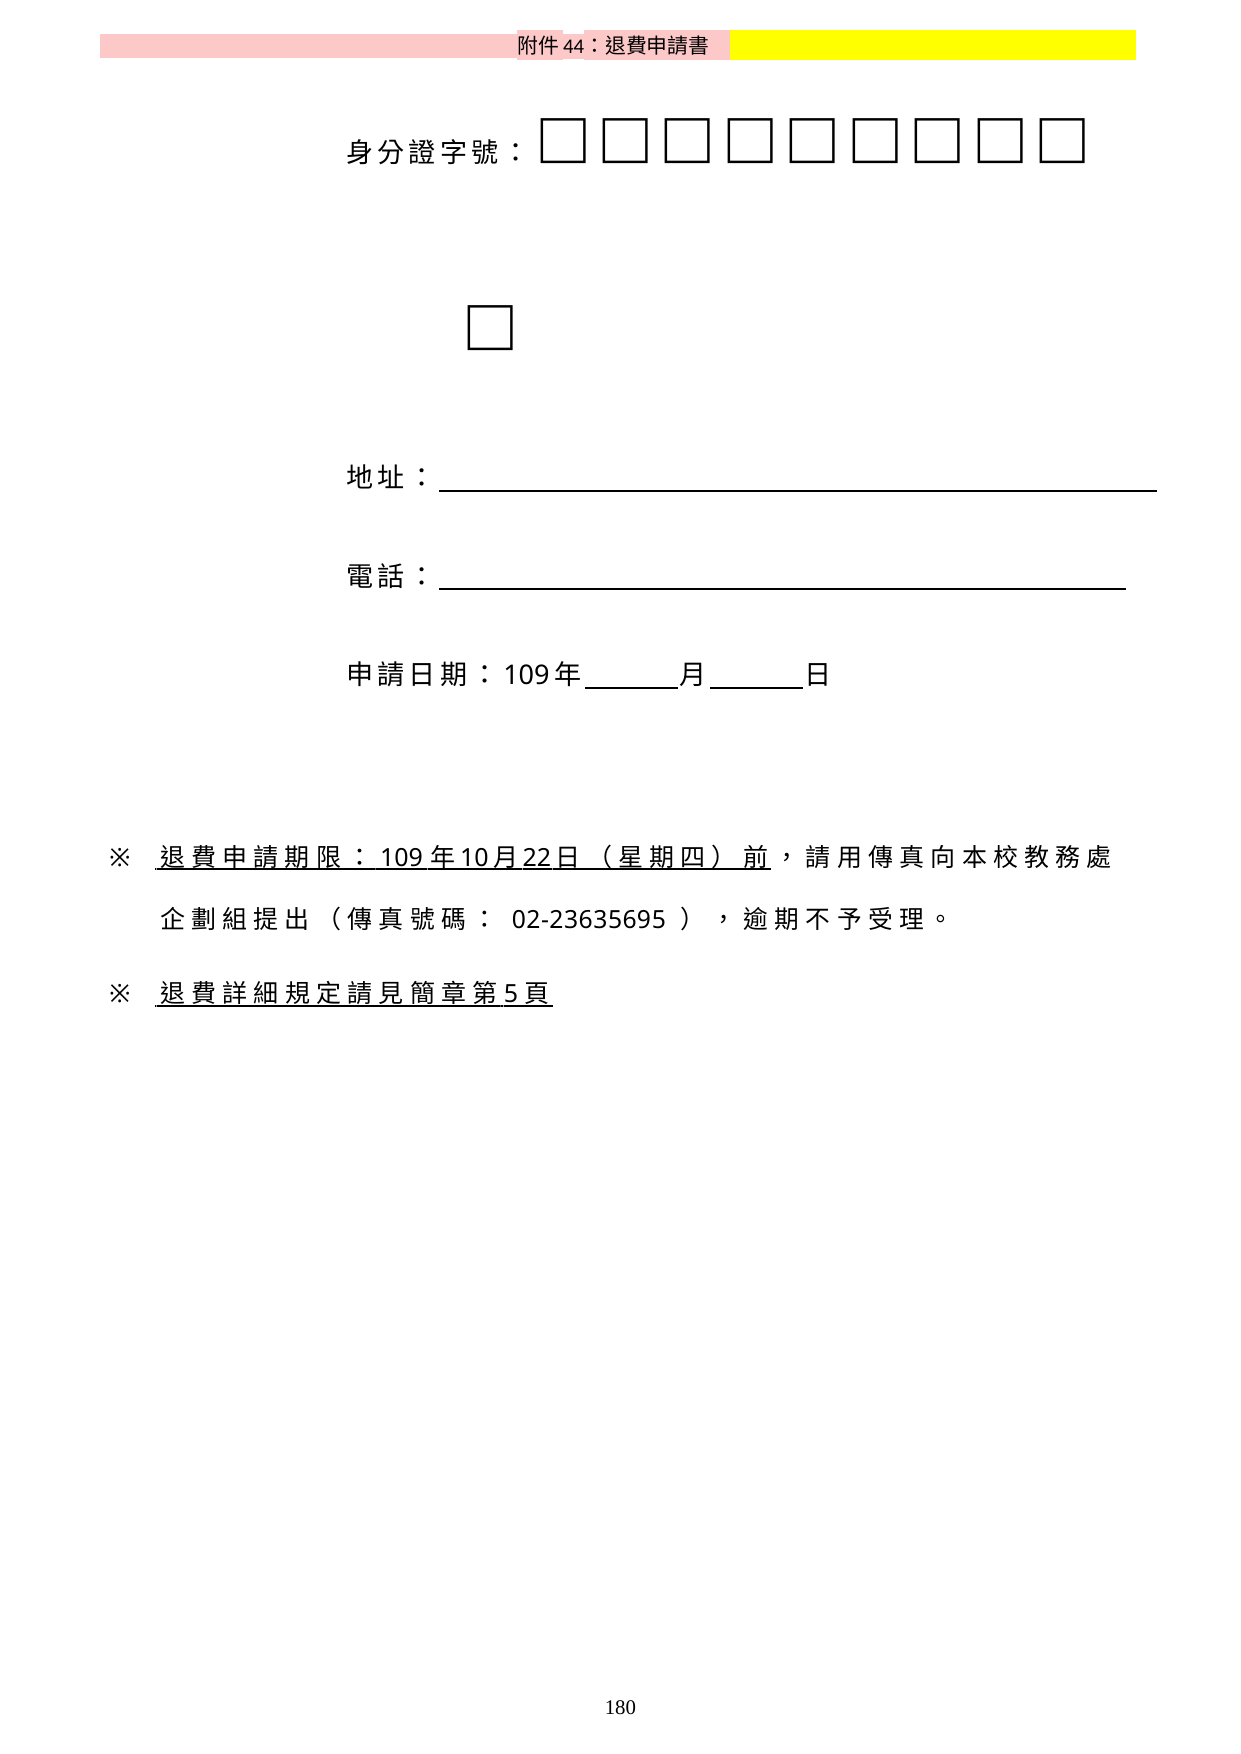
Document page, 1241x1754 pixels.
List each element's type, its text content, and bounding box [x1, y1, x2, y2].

text 申請日期：109年 月 日 [341, 630, 1136, 693]
text 電話： [341, 532, 1136, 594]
text 地址： [341, 433, 1165, 496]
list 退費詳細規定請見簡章第5頁 [104, 950, 1136, 1013]
list 退費申請期限：109年10月22日（星期四）前，請用傳真向本校教務處企劃組提出（傳真號碼：02-23635695），逾期不予受理。 [104, 814, 1136, 939]
text 身分證字號：□□□□□□□□□□ [341, 65, 1136, 377]
